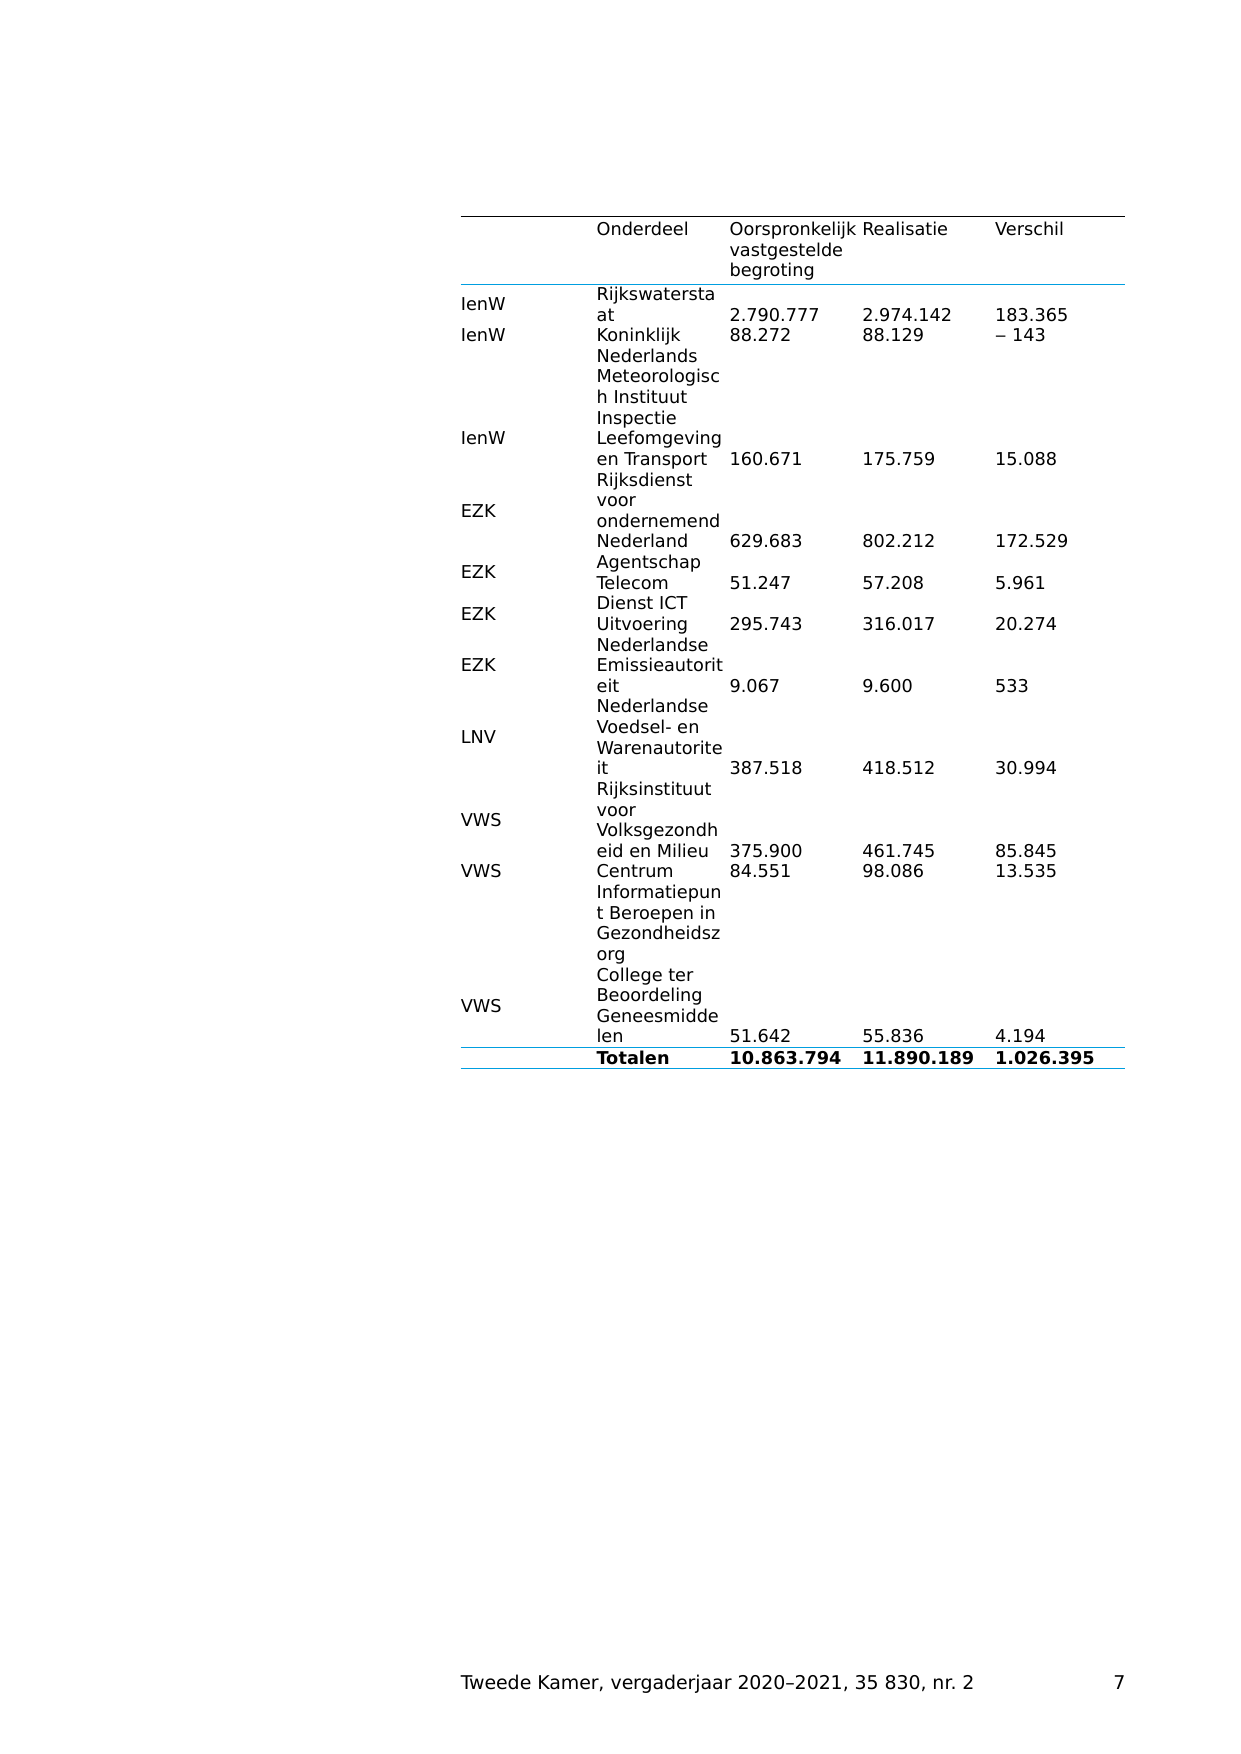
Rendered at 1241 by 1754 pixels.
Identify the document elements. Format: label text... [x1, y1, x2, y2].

table_cell Realisatie [859, 217, 992, 284]
table_cell 533 [992, 635, 1125, 696]
table_cell 172.529 [992, 470, 1125, 552]
table_cell 461.745 [859, 779, 992, 861]
table_cell 5.961 [992, 552, 1125, 593]
table_cell EZK [461, 470, 593, 552]
table_cell 160.671 [726, 408, 859, 469]
table_cell EZK [461, 635, 593, 696]
table_cell 4.194 [992, 965, 1125, 1047]
table_cell 51.247 [726, 552, 859, 593]
table_cell IenW [461, 325, 593, 408]
table_cell 802.212 [859, 470, 992, 552]
table_cell Dienst ICT Uitvoering [594, 593, 726, 634]
table_cell 30.994 [992, 696, 1125, 779]
table_cell 88.272 [726, 325, 859, 408]
table_cell IenW [461, 285, 593, 325]
table_cell 84.551 [726, 861, 859, 964]
table_cell 11.890.189 [859, 1048, 992, 1068]
table_cell EZK [461, 593, 593, 634]
table_cell 13.535 [992, 861, 1125, 964]
table_cell EZK [461, 552, 593, 593]
table_cell Rijksinstituut voor Volksgezondheid en Milieu [594, 779, 726, 861]
table_cell Verschil [992, 217, 1125, 284]
table_cell College ter Beoordeling Geneesmiddelen [594, 965, 726, 1047]
table_cell Oorspronkelijk vastgestelde begroting [726, 217, 859, 284]
table_cell 316.017 [859, 593, 992, 634]
table_cell 9.600 [859, 635, 992, 696]
table_cell [461, 1048, 593, 1068]
table_cell 85.845 [992, 779, 1125, 861]
table_header Tabel 1.6 Lasten 2020 van de baten-lastenagentschappen ( x € 1.000) [461, 191, 1125, 216]
table_cell 15.088 [992, 408, 1125, 469]
table_cell Agentschap Telecom [594, 552, 726, 593]
table_cell 175.759 [859, 408, 992, 469]
table_cell 9.067 [726, 635, 859, 696]
table_cell 387.518 [726, 696, 859, 779]
table_cell 55.836 [859, 965, 992, 1047]
table_cell 2.790.777 [726, 285, 859, 325]
table_cell 1.026.395 [992, 1048, 1125, 1068]
table_cell Inspectie Leefomgeving en Transport [594, 408, 726, 469]
table_cell Centrum Informatiepunt Beroepen in Gezondheidszorg [594, 861, 726, 964]
table_cell ‒ 143 [992, 325, 1125, 408]
table_cell 51.642 [726, 965, 859, 1047]
table_cell Nederlandse Voedsel- en Warenautoriteit [594, 696, 726, 779]
table_cell Rijksdienst voor ondernemend Nederland [594, 470, 726, 552]
table_cell 183.365 [992, 285, 1125, 325]
table_cell [461, 217, 593, 284]
table_cell 375.900 [726, 779, 859, 861]
table_cell 20.274 [992, 593, 1125, 634]
table_cell Totalen [594, 1048, 726, 1068]
table_cell 10.863.794 [726, 1048, 859, 1068]
table_cell Rijkswaterstaat [594, 285, 726, 325]
table_cell 2.974.142 [859, 285, 992, 325]
table_cell 295.743 [726, 593, 859, 634]
table_cell 57.208 [859, 552, 992, 593]
table_cell 629.683 [726, 470, 859, 552]
table_cell VWS [461, 965, 593, 1047]
table_cell IenW [461, 408, 593, 469]
table_cell Koninklijk Nederlands Meteorologisch Instituut [594, 325, 726, 408]
table_cell 88.129 [859, 325, 992, 408]
table_cell Nederlandse Emissieautoriteit [594, 635, 726, 696]
table_cell VWS [461, 861, 593, 964]
table_cell LNV [461, 696, 593, 779]
table_cell 98.086 [859, 861, 992, 964]
table_cell Onderdeel [594, 217, 726, 284]
table_cell VWS [461, 779, 593, 861]
table_cell 418.512 [859, 696, 992, 779]
